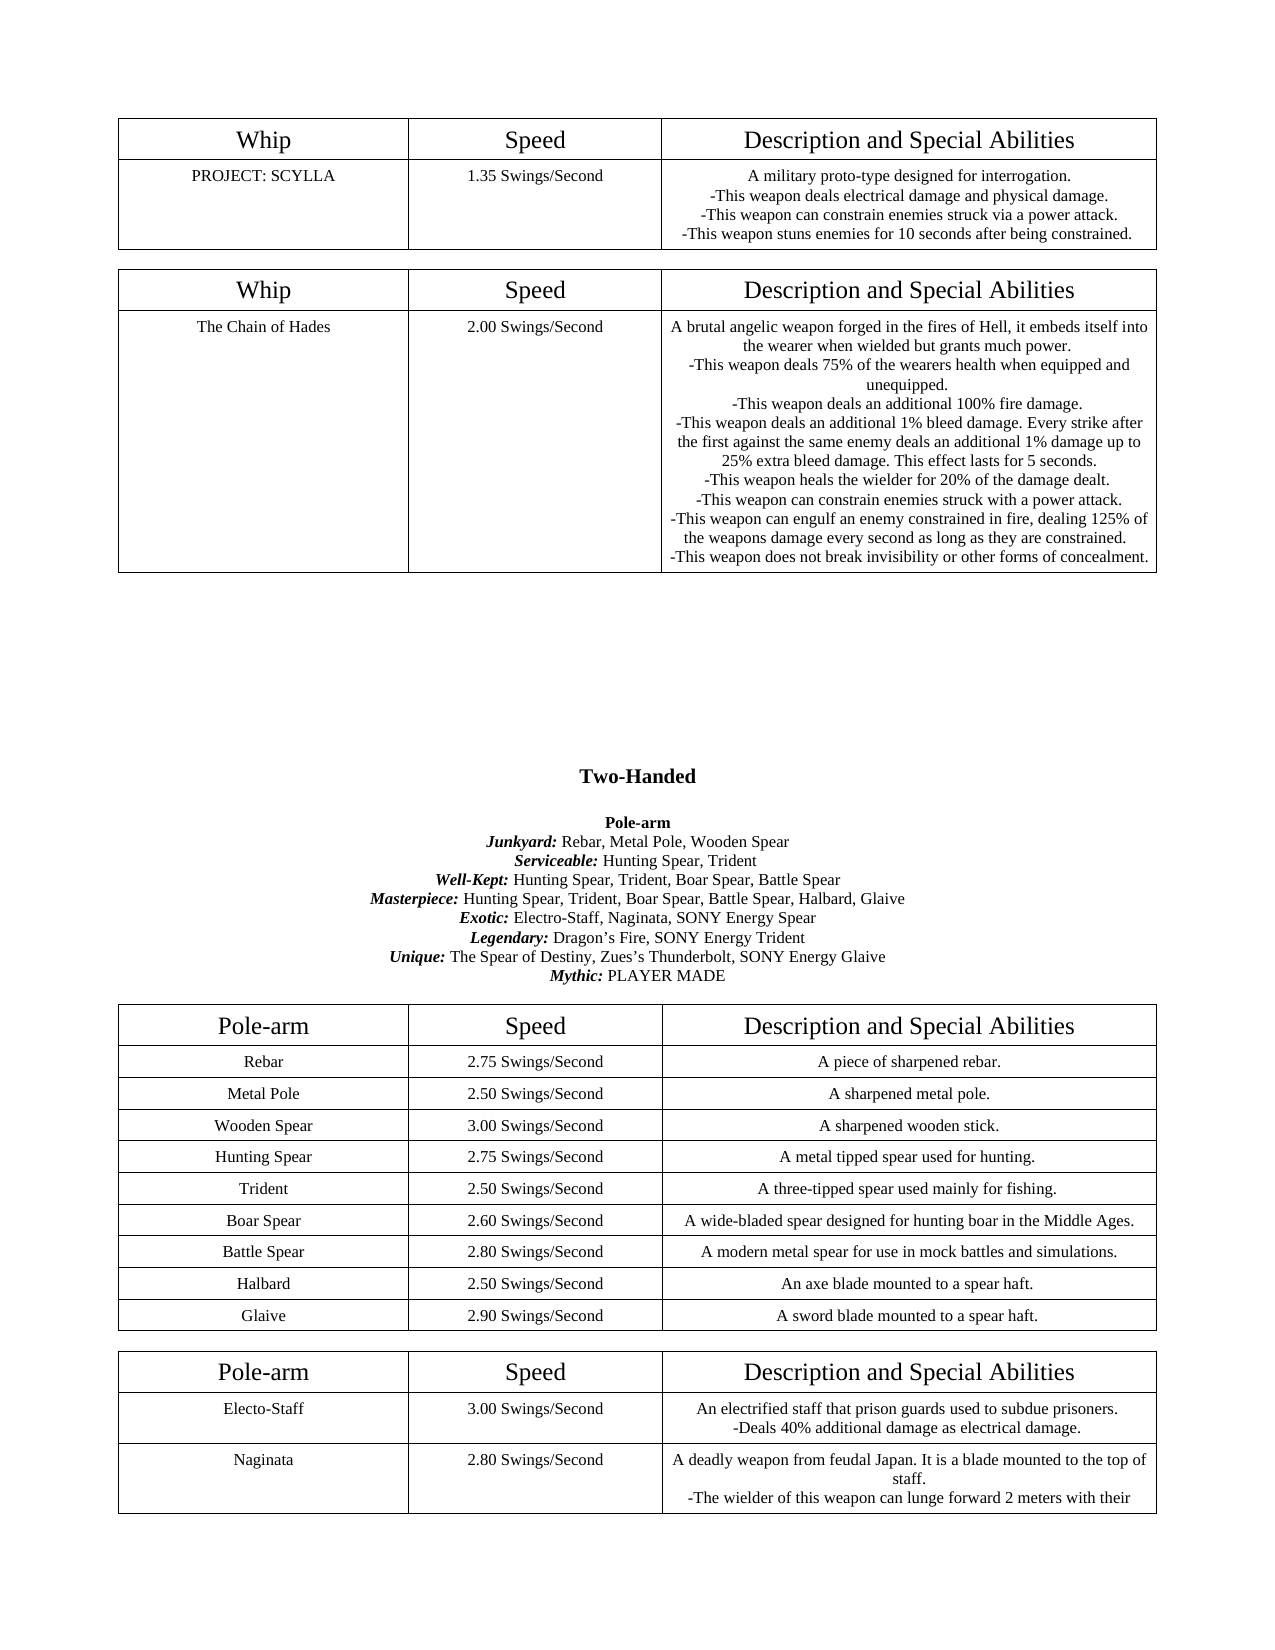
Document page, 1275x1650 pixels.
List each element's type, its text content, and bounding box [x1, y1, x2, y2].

table_cell An electrified staff that prison guards used to subdue prisoners. -Deals 40% additional damage as electrical damage. [663, 1393, 1156, 1443]
text Mythic: PLAYER MADE [118, 966, 1157, 985]
table_cell Hunting Spear [119, 1141, 408, 1172]
table_cell A military proto-type designed for interrogation. -This weapon deals electrical damage and physical damage. -This weapon can constrain enemies struck via a power attack. -This weapon stuns enemies for 10 seconds after being constrained. [662, 160, 1156, 248]
table_cell Trident [119, 1173, 408, 1204]
table_header Whip [119, 270, 408, 310]
table_cell A three-tipped spear used mainly for fishing. [663, 1173, 1156, 1204]
table_cell A wide-bladed spear designed for hunting boar in the Middle Ages. [663, 1205, 1156, 1235]
text Pole-arm [118, 812, 1157, 832]
table_cell 2.75 Swings/Second [409, 1141, 662, 1172]
table_cell 2.75 Swings/Second [409, 1046, 662, 1077]
text Serviceable: Hunting Spear, Trident [118, 851, 1157, 870]
table_cell PROJECT: SCYLLA [119, 160, 408, 248]
table_cell A sword blade mounted to a spear haft. [663, 1300, 1156, 1330]
table_cell A sharpened metal pole. [663, 1078, 1156, 1109]
table_cell Halbard [119, 1268, 408, 1299]
table_cell Battle Spear [119, 1236, 408, 1267]
table_cell Electo-Staff [119, 1393, 408, 1443]
table_cell A modern metal spear for use in mock battles and simulations. [663, 1236, 1156, 1267]
table_cell A piece of sharpened rebar. [663, 1046, 1156, 1077]
table_cell The Chain of Hades [119, 311, 408, 572]
table_cell A brutal angelic weapon forged in the fires of Hell, it embeds itself into the wearer when wielded but grants much power. -This weapon deals 75% of the wearers health when equipped and unequipped. -This weapon deals an additional 100% fire damage. -This weapon deals an additional 1% bleed damage. Every strike after the first against the same enemy deals an additional 1% damage up to 25% extra bleed damage. This effect lasts for 5 seconds. -This weapon heals the wielder for 20% of the damage dealt. -This weapon can constrain enemies struck with a power attack. -This weapon can engulf an enemy constrained in fire, dealing 125% of the weapons damage every second as long as they are constrained. -This weapon does not break invisibility or other forms of concealment. [662, 311, 1156, 572]
table_cell Metal Pole [119, 1078, 408, 1109]
table_cell Boar Spear [119, 1205, 408, 1235]
table_cell 2.50 Swings/Second [409, 1268, 662, 1299]
table_cell A sharpened wooden stick. [663, 1110, 1156, 1140]
table_cell 3.00 Swings/Second [409, 1110, 662, 1140]
table_cell A metal tipped spear used for hunting. [663, 1141, 1156, 1172]
table_cell An axe blade mounted to a spear haft. [663, 1268, 1156, 1299]
text Two-Handed [118, 764, 1157, 788]
table_cell 2.80 Swings/Second [409, 1236, 662, 1267]
table_cell 2.90 Swings/Second [409, 1300, 662, 1330]
table_cell Naginata [119, 1444, 408, 1513]
text Junkyard: Rebar, Metal Pole, Wooden Spear [118, 832, 1157, 851]
table_header Speed [409, 1005, 662, 1045]
table_header Speed [409, 1352, 662, 1392]
table_header Speed [409, 119, 661, 159]
table_cell 1.35 Swings/Second [409, 160, 661, 248]
text Unique: The Spear of Destiny, Zues’s Thunderbolt, SONY Energy Glaive [118, 947, 1157, 966]
text Masterpiece: Hunting Spear, Trident, Boar Spear, Battle Spear, Halbard, Glaive [118, 889, 1157, 908]
table_cell A deadly weapon from feudal Japan. It is a blade mounted to the top of staff. -The wielder of this weapon can lunge forward 2 meters with their [663, 1444, 1156, 1513]
table_cell 2.60 Swings/Second [409, 1205, 662, 1235]
table_header Whip [119, 119, 408, 159]
table_header Pole-arm [119, 1352, 408, 1392]
table_cell Glaive [119, 1300, 408, 1330]
table_cell Wooden Spear [119, 1110, 408, 1140]
table_cell 2.50 Swings/Second [409, 1078, 662, 1109]
table_cell 3.00 Swings/Second [409, 1393, 662, 1443]
table_header Speed [409, 270, 661, 310]
table_header Description and Special Abilities [662, 270, 1156, 310]
table_cell 2.80 Swings/Second [409, 1444, 662, 1513]
table_header Description and Special Abilities [662, 119, 1156, 159]
table_cell Rebar [119, 1046, 408, 1077]
table_header Description and Special Abilities [663, 1005, 1156, 1045]
table_header Pole-arm [119, 1005, 408, 1045]
text Legendary: Dragon’s Fire, SONY Energy Trident [118, 927, 1157, 947]
table_header Description and Special Abilities [663, 1352, 1156, 1392]
table_cell 2.00 Swings/Second [409, 311, 661, 572]
text Exotic: Electro-Staff, Naginata, SONY Energy Spear [118, 908, 1157, 927]
table_cell 2.50 Swings/Second [409, 1173, 662, 1204]
text Well-Kept: Hunting Spear, Trident, Boar Spear, Battle Spear [118, 870, 1157, 889]
